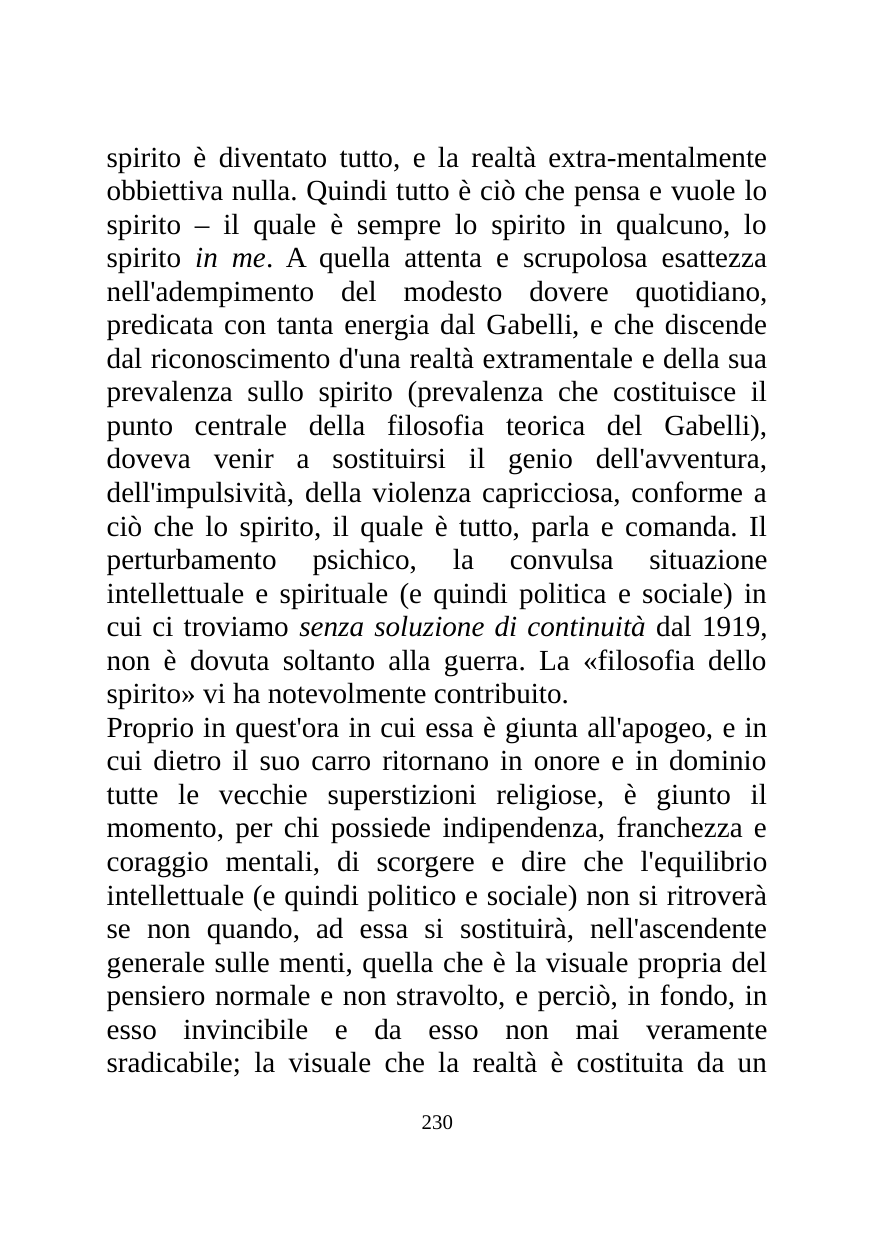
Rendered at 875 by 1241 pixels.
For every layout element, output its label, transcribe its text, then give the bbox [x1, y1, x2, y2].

text Proprio in quest'ora in cui essa è giunta all'apogeo, e in cui dietro il suo carro ritornano in onore e in dominio tutte le vecchie superstizioni religiose, è giunto il momento, per chi possiede indipendenza, franchezza e coraggio mentali, di scorgere e dire che l'equilibrio intellettuale (e quindi politico e sociale) non si ritroverà se non quando, ad essa si sostituirà, nell'ascendente generale sulle menti, quella che è la visuale propria del pensiero normale e non stravolto, e perciò, in fondo, in esso invincibile e da esso non mai veramente sradicabile; la visuale che la realtà è costituita da un [106, 710, 768, 1079]
text spirito è diventato tutto, e la realtà extra-mentalmente obbiettiva nulla. Quindi tutto è ciò che pensa e vuole lo spirito – il quale è sempre lo spirito in qualcuno, lo spirito in me. A quella attenta e scrupolosa esattezza nell'adempimento del modesto dovere quotidiano, predicata con tanta energia dal Gabelli, e che discende dal riconoscimento d'una realtà extramentale e della sua prevalenza sullo spirito (prevalenza che costituisce il punto centrale della filosofia teorica del Gabelli), doveva venir a sostituirsi il genio dell'avventura, dell'impulsività, della violenza capricciosa, conforme a ciò che lo spirito, il quale è tutto, parla e comanda. Il perturbamento psichico, la convulsa situazione intellettuale e spirituale (e quindi politica e sociale) in cui ci troviamo senza soluzione di continuità dal 1919, non è dovuta soltanto alla guerra. La «filosofia dello spirito» vi ha notevolmente contribuito. [106, 140, 768, 710]
